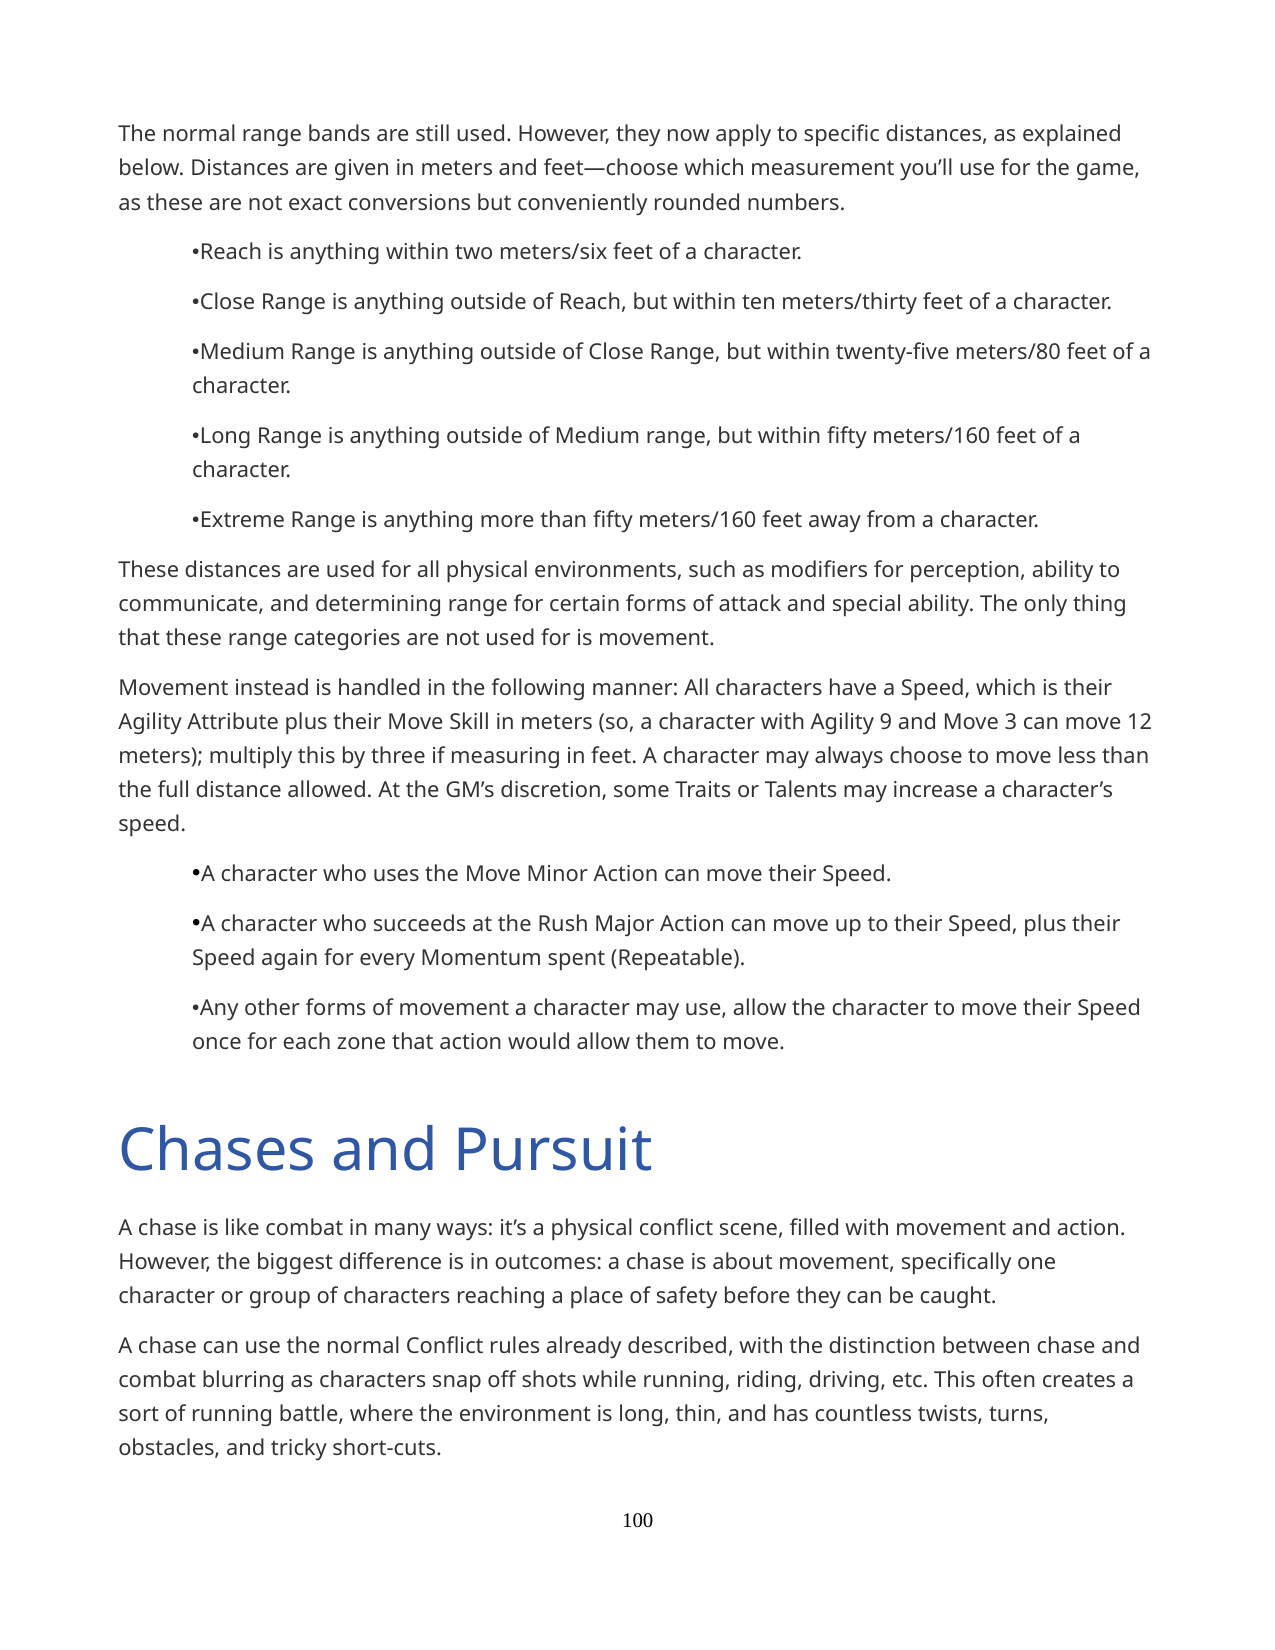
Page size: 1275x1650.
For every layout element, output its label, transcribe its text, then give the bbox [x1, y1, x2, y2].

list Medium Range is anything outside of Close Range, but within twenty-five meters/80 feet of a character. [118, 336, 1157, 400]
text The normal range bands are still used. However, they now apply to specific distances, as explained below. Distances are given in meters and feet—choose which measurement you’ll use for the game, as these are not exact conversions but conveniently rounded numbers. [118, 118, 1157, 216]
text These distances are used for all physical environments, such as modifiers for perception, ability to communicate, and determining range for certain forms of attack and special ability. The only thing that these range categories are not used for is movement. [118, 553, 1157, 652]
list Long Range is anything outside of Medium range, but within fifty meters/160 feet of a character. [118, 420, 1157, 484]
list A character who uses the Move Minor Action can move their Speed. [118, 858, 1157, 888]
list Any other forms of movement a character may use, allow the character to move their Speed once for each zone that action would allow them to move. [118, 992, 1157, 1056]
list Close Range is anything outside of Reach, but within ten meters/thirty feet of a character. [118, 286, 1157, 316]
list Reach is anything within two meters/six feet of a character. [118, 236, 1157, 266]
list A character who succeeds at the Rush Major Action can move up to their Speed, plus their Speed again for every Momentum spent (Repeatable). [118, 908, 1157, 972]
text A chase is like combat in many ways: it’s a physical conflict scene, filled with movement and action. However, the biggest difference is in outcomes: a chase is about movement, specifically one character or group of characters reaching a place of safety before they can be caught. [118, 1212, 1157, 1310]
text A chase can use the normal Conflict rules already described, with the distinction between chase and combat blurring as characters snap off shots while running, riding, driving, etc. This often creates a sort of running battle, where the environment is long, thin, and has countless twists, turns, obstacles, and tricky short-cuts. [118, 1330, 1157, 1462]
subtitle Chases and Pursuit [118, 1107, 1157, 1188]
list Extreme Range is anything more than fifty meters/160 feet away from a character. [118, 504, 1157, 533]
text Movement instead is handled in the following manner: All characters have a Speed, which is their Agility Attribute plus their Move Skill in meters (so, a character with Agility 9 and Move 3 can move 12 meters); multiply this by three if measuring in feet. A character may always choose to move less than the full distance allowed. At the GM’s discretion, some Traits or Talents may increase a character’s speed. [118, 672, 1157, 838]
